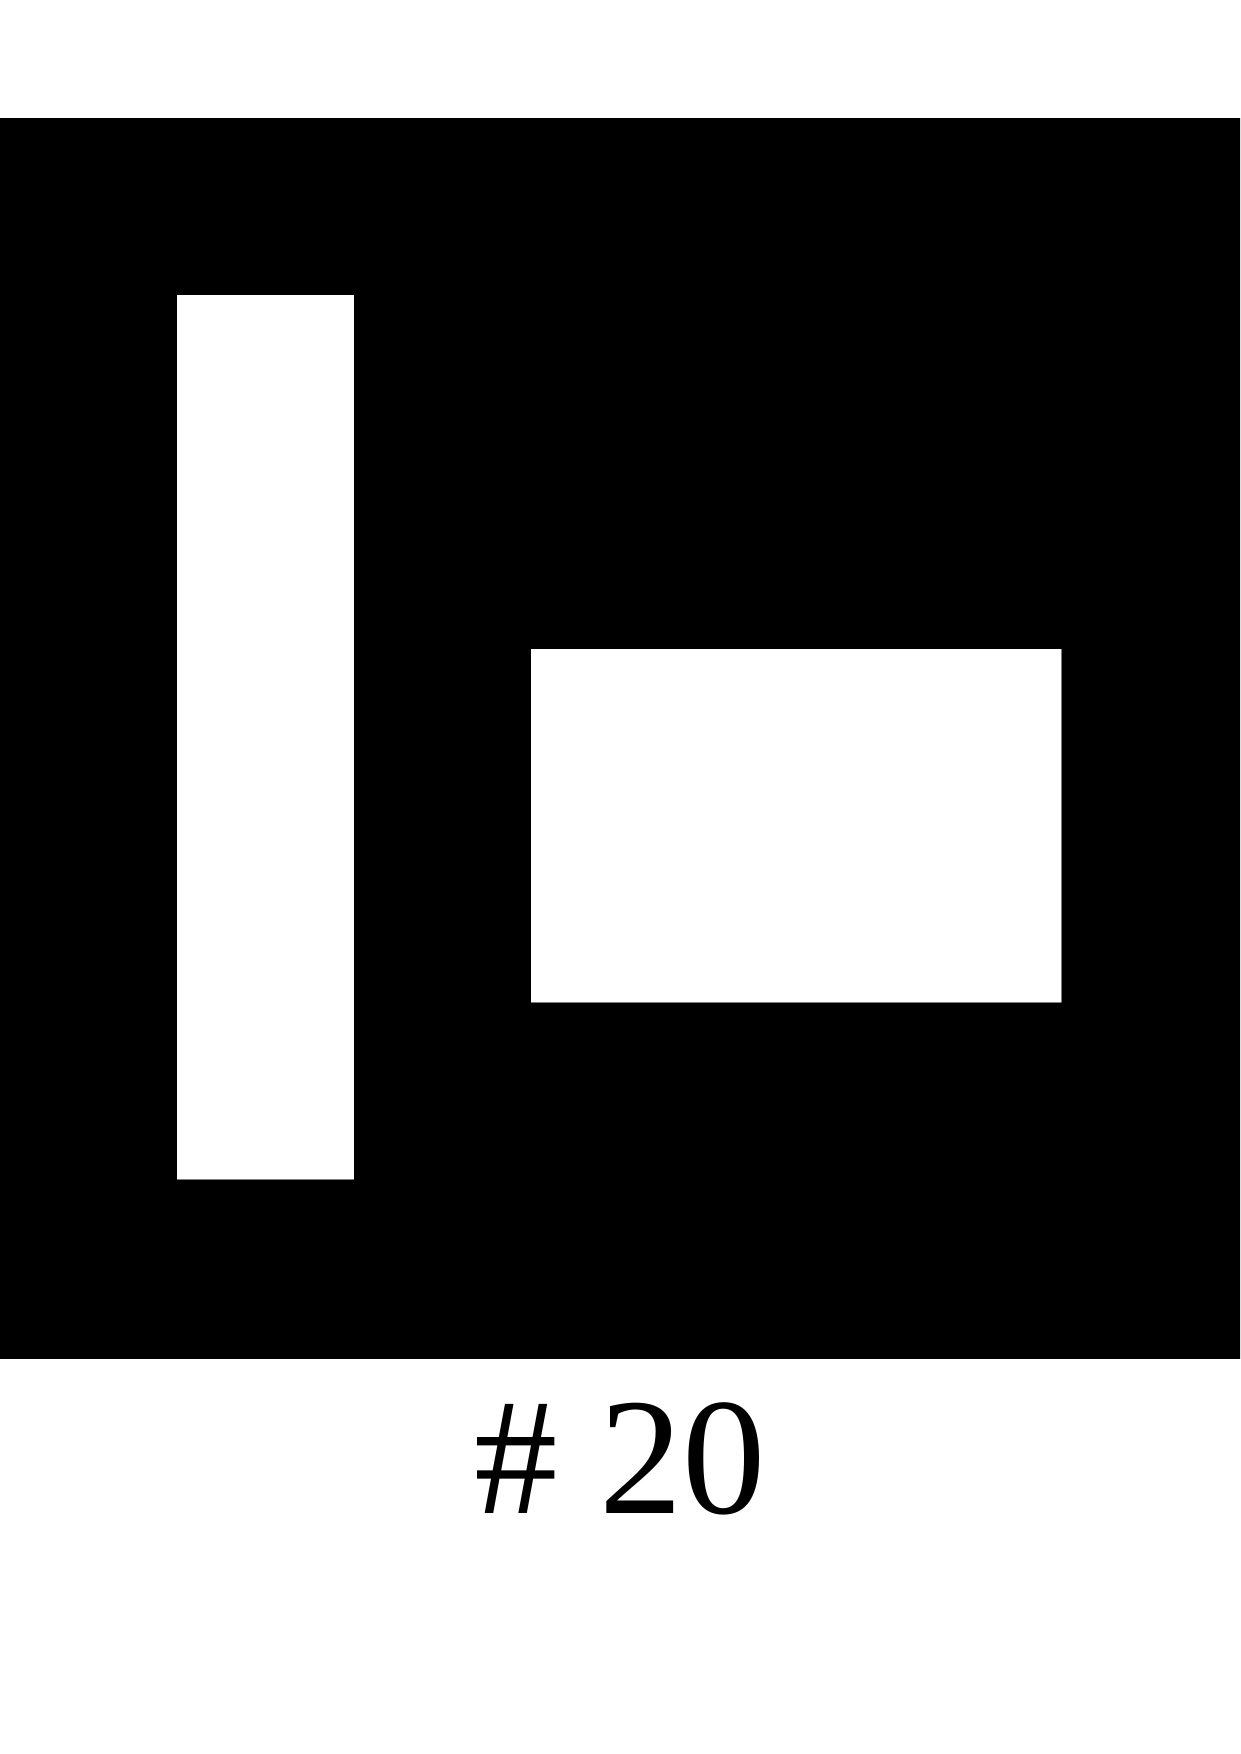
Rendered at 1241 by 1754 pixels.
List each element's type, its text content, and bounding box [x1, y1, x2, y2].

picture [0, 118, 1241, 1359]
text # 20 [118, 1359, 1122, 1550]
